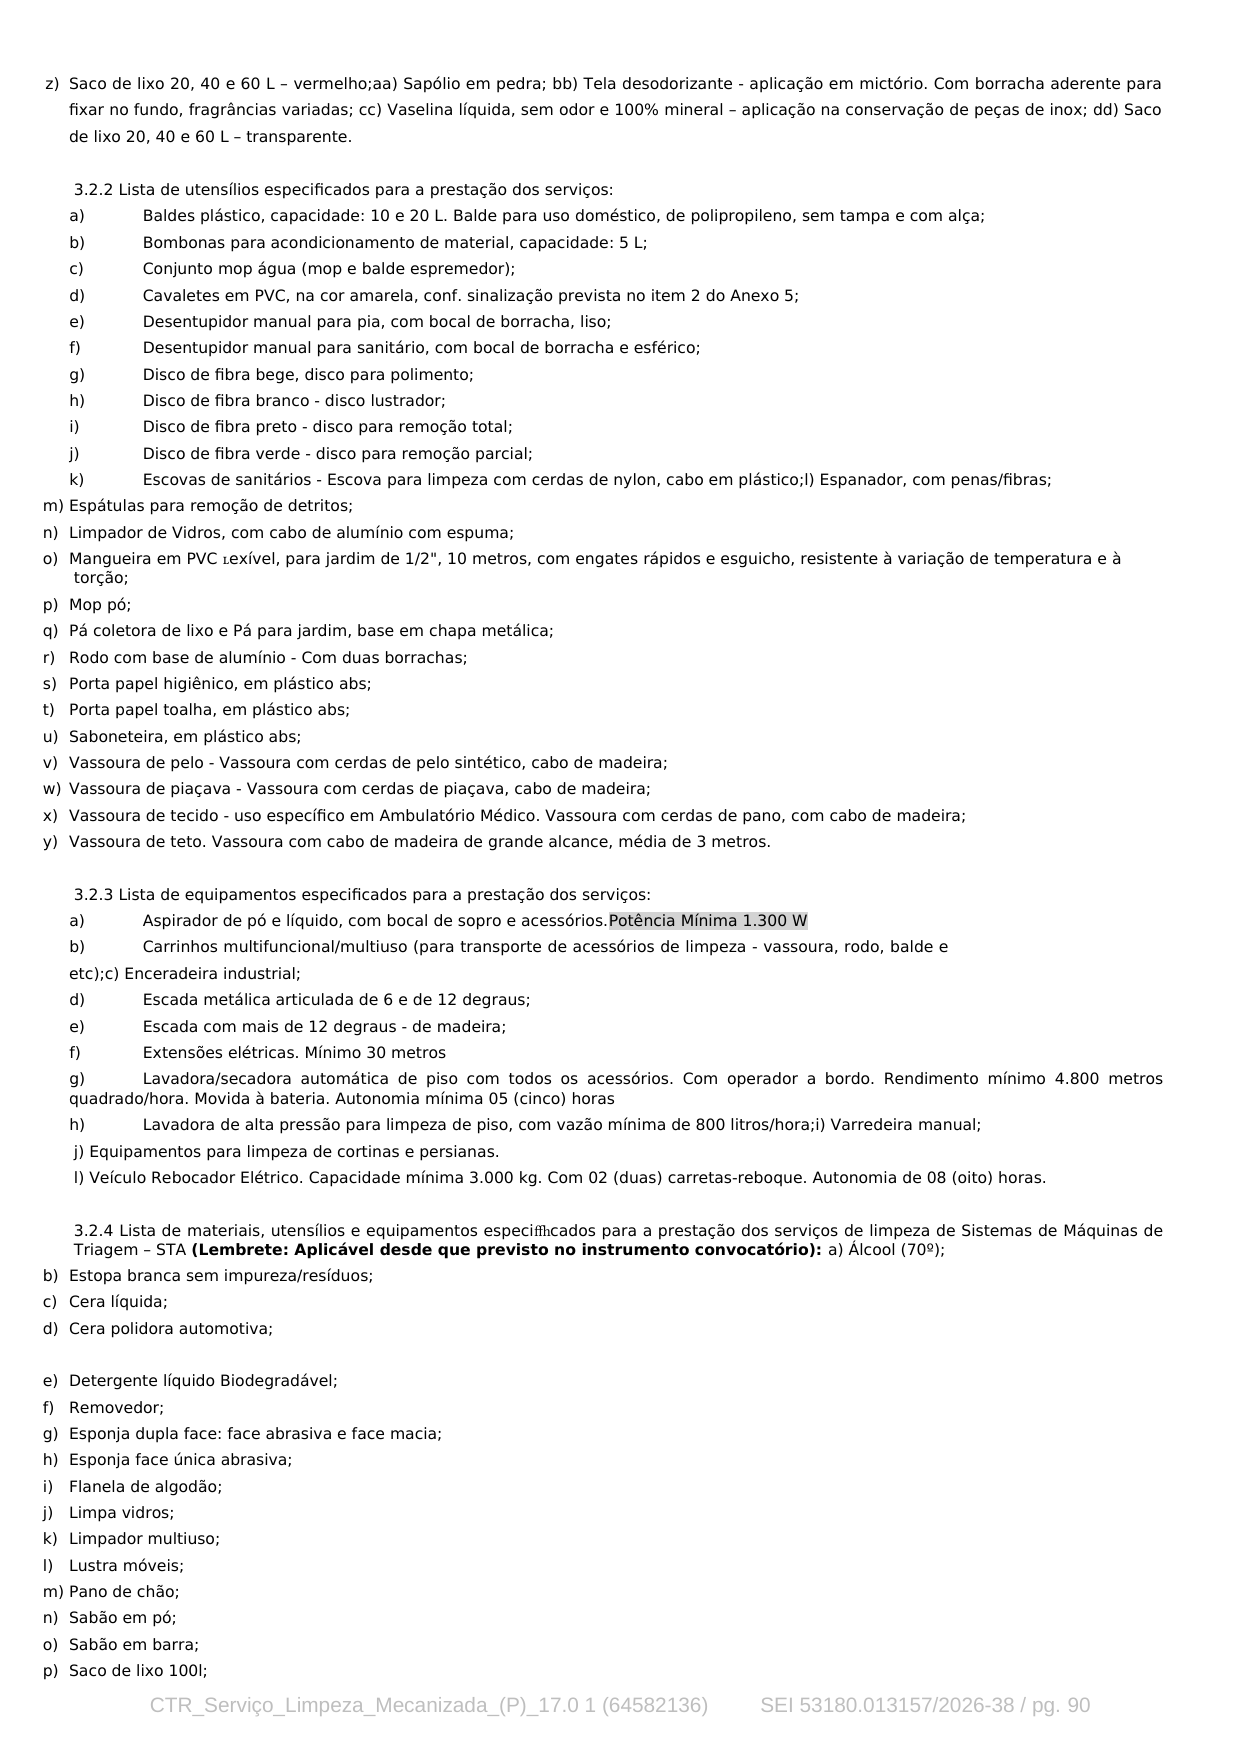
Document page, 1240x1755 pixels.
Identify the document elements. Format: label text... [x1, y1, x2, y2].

list Sabão em pó; [43, 1609, 1165, 1628]
list Saco de lixo 100l; [43, 1662, 1165, 1680]
list Baldes plástico, capacidade: 10 e 20 L. Balde para uso doméstico, de polipropileno, sem tampa e com alça; [69, 207, 1165, 226]
list Disco de fibra preto - disco para remoção total; [69, 418, 1165, 436]
list Cera polidora automotiva; [43, 1319, 1165, 1338]
list Saco de lixo 20, 40 e 60 L – vermelho;aa) Sapólio em pedra; bb) Tela desodorizante - aplicação em mictório. Com borracha aderente para fixar no fundo, fragrâncias variadas; cc) Vaselina líquida, sem odor e 100% mineral – aplicação na conservação de peças de inox; dd) Saco de lixo 20, 40 e 60 L – transparente. [45, 75, 1165, 146]
list Cera líquida; [43, 1293, 1165, 1311]
list Sabão em barra; [43, 1636, 1165, 1654]
list Removedor; [43, 1398, 1165, 1417]
list Escada metálica articulada de 6 e de 12 degraus; [69, 991, 1165, 1009]
list Espátulas para remoção de detritos; [43, 497, 1165, 516]
list Limpa vidros; [43, 1504, 1165, 1522]
list Escovas de sanitários - Escova para limpeza com cerdas de nylon, cabo em plástico;l) Espanador, com penas/fibras; [69, 471, 1165, 489]
list Conjunto mop água (mop e balde espremedor); [69, 260, 1165, 278]
text 3.2.4 Lista de materiais, utensílios e equipamentos especicados para a prestação dos serviços de limpeza de Sistemas de Máquinas de Triagem – STA (Lembrete: Aplicável desde que previsto no instrumento convocatório): a) Álcool (70º); [74, 1221, 1165, 1259]
list Bombonas para acondicionamento de material, capacidade: 5 L; [69, 234, 1165, 252]
list Mop pó; [43, 596, 1165, 614]
text torção; [74, 569, 1165, 588]
list Disco de fibra verde - disco para remoção parcial; [69, 444, 1165, 463]
list Lustra móveis; [43, 1557, 1165, 1575]
list Vassoura de pelo - Vassoura com cerdas de pelo sintético, cabo de madeira; [43, 754, 1165, 772]
list Escada com mais de 12 degraus - de madeira; [69, 1017, 1165, 1036]
text 3.2.3 Lista de equipamentos especificados para a prestação dos serviços: [74, 886, 1165, 904]
list Rodo com base de alumínio - Com duas borrachas; [43, 648, 1165, 667]
list Lavadora/secadora automática de piso com todos os acessórios. Com operador a bordo. Rendimento mínimo 4.800 metros quadrado/hora. Movida à bateria. Autonomia mínima 05 (cinco) horas [69, 1070, 1165, 1108]
list Lavadora de alta pressão para limpeza de piso, com vazão mínima de 800 litros/hora;i) Varredeira manual; [69, 1116, 1165, 1134]
list Porta papel higiênico, em plástico abs; [43, 675, 1165, 693]
list Esponja face única abrasiva; [43, 1451, 1165, 1469]
list Flanela de algodão; [43, 1478, 1165, 1496]
list Pá coletora de lixo e Pá para jardim, base em chapa metálica; [43, 622, 1165, 640]
list Limpador multiuso; [43, 1530, 1165, 1548]
list Vassoura de teto. Vassoura com cabo de madeira de grande alcance, média de 3 metros. [43, 833, 1165, 851]
text 3.2.2 Lista de utensílios especificados para a prestação dos serviços: [74, 181, 1165, 199]
list Limpador de Vidros, com cabo de alumínio com espuma; [43, 524, 1165, 542]
list Aspirador de pó e líquido, com bocal de sopro e acessórios.Potência Mínima 1.300 W [69, 912, 951, 930]
text l) Veículo Rebocador Elétrico. Capacidade mínima 3.000 kg. Com 02 (duas) carretas-reboque. Autonomia de 08 (oito) horas. [74, 1169, 1165, 1187]
list Vassoura de tecido - uso específico em Ambulatório Médico. Vassoura com cerdas de pano, com cabo de madeira; [43, 807, 1165, 825]
list Esponja dupla face: face abrasiva e face macia; [43, 1425, 1165, 1443]
list Disco de fibra bege, disco para polimento; [69, 366, 1165, 384]
list Disco de fibra branco - disco lustrador; [69, 392, 1165, 410]
list Extensões elétricas. Mínimo 30 metros [69, 1044, 1165, 1062]
list Pano de chão; [43, 1583, 1165, 1601]
list Saboneteira, em plástico abs; [43, 728, 1165, 746]
list Porta papel toalha, em plástico abs; [43, 701, 1165, 719]
list Estopa branca sem impureza/resíduos; [43, 1267, 1165, 1285]
list Detergente líquido Biodegradável; [43, 1372, 1165, 1390]
list Desentupidor manual para pia, com bocal de borracha, liso; [69, 313, 1165, 331]
list Desentupidor manual para sanitário, com bocal de borracha e esférico; [69, 339, 1165, 357]
list Carrinhos multifuncional/multiuso (para transporte de acessórios de limpeza - vassoura, rodo, balde e etc);c) Enceradeira industrial; [69, 938, 951, 983]
list Mangueira em PVC exível, para jardim de 1/2", 10 metros, com engates rápidos e esguicho, resistente à variação de temperatura e à [43, 550, 1165, 568]
text j) Equipamentos para limpeza de cortinas e persianas. [74, 1142, 1165, 1161]
list Cavaletes em PVC, na cor amarela, conf. sinalização prevista no item 2 do Anexo 5; [69, 286, 1165, 305]
list Vassoura de piaçava - Vassoura com cerdas de piaçava, cabo de madeira; [43, 780, 1165, 798]
